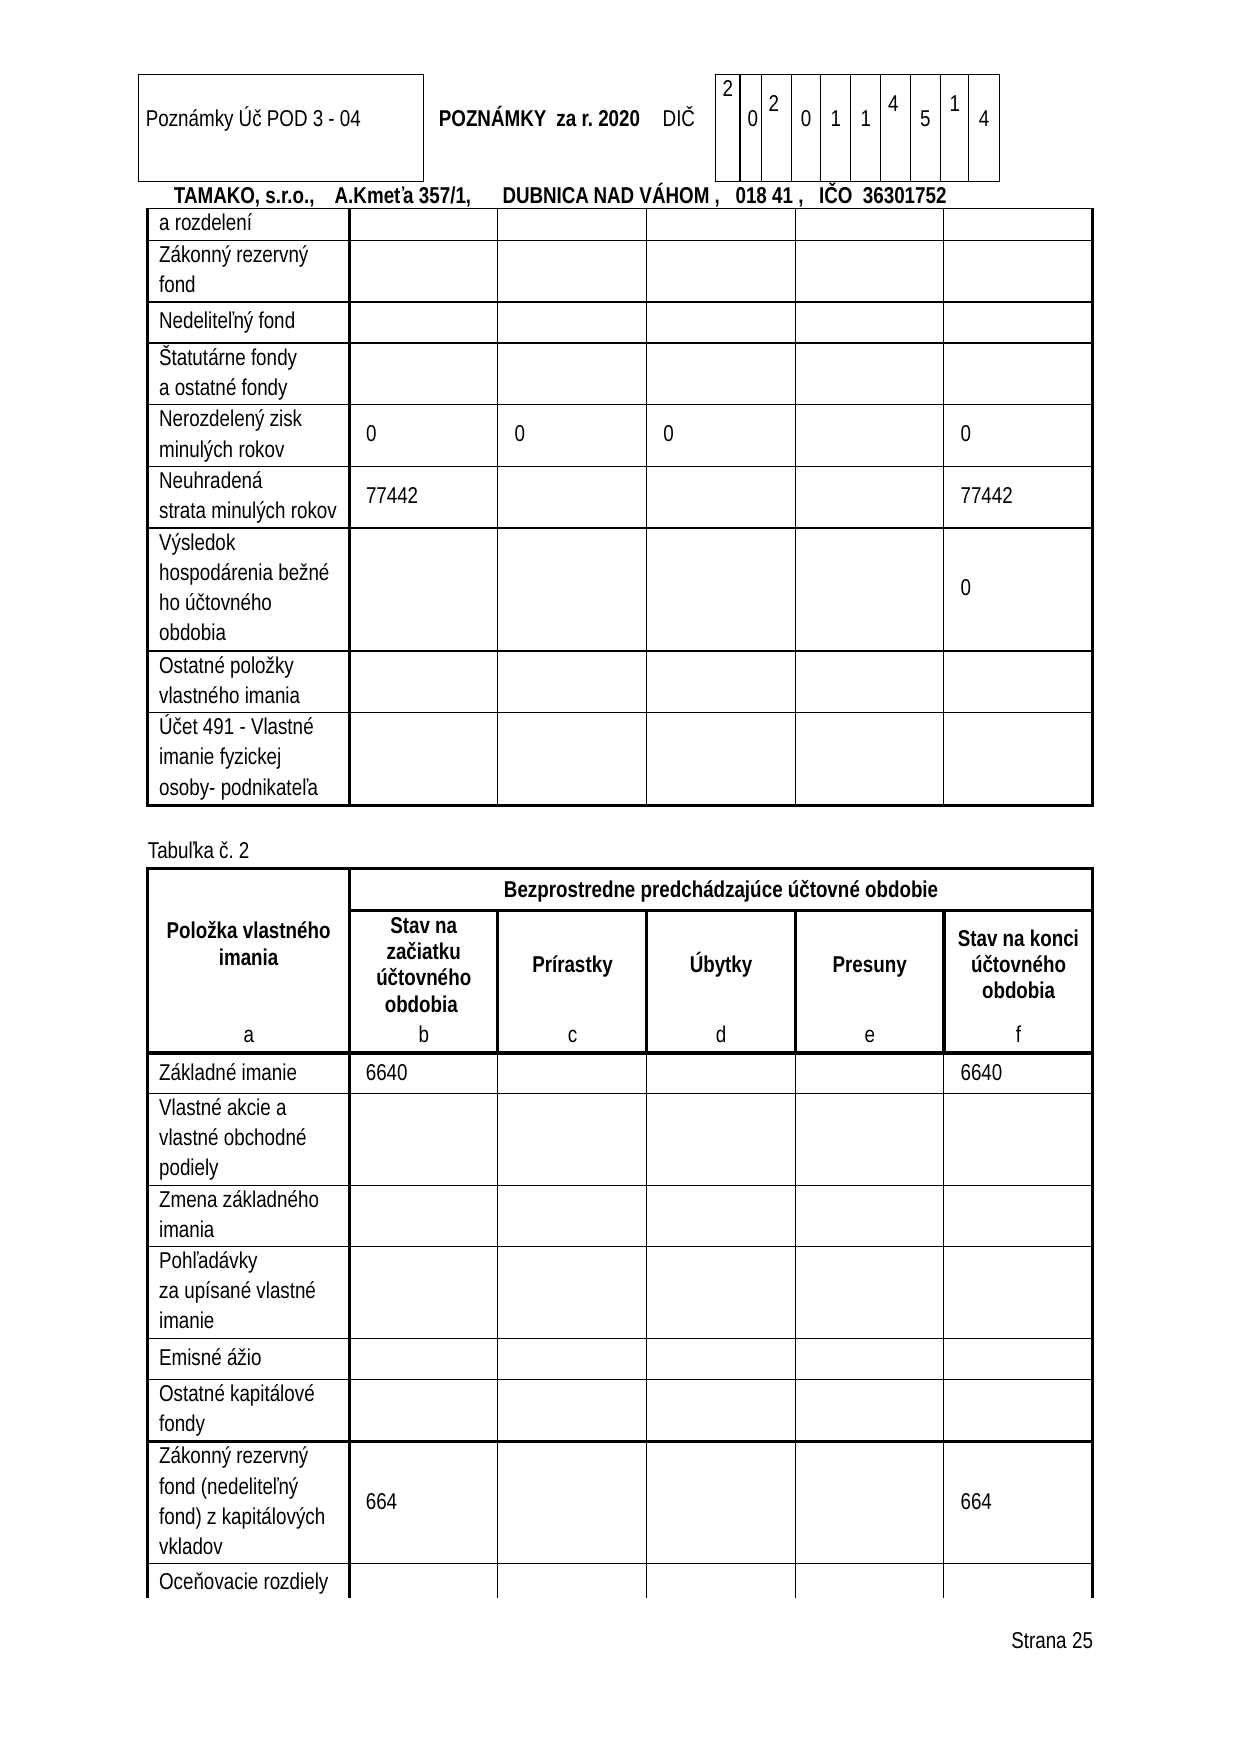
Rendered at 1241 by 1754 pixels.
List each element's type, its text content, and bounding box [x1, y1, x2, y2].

table_cell Vlastné akcie a vlastné obchodné podiely [149, 1094, 348, 1184]
table_cell [647, 1380, 795, 1440]
table_cell [498, 1094, 646, 1184]
table_cell [351, 1380, 497, 1440]
table_cell [498, 241, 646, 301]
table_cell [647, 344, 795, 404]
table_cell Zákonný rezervný fond [149, 241, 348, 301]
table_cell [351, 1094, 497, 1184]
table_header Položka vlastného imania [149, 870, 348, 1017]
table_cell 0 [944, 529, 1091, 649]
table_cell [498, 1186, 646, 1246]
table_cell [351, 1247, 497, 1338]
table_cell [498, 344, 646, 404]
table_cell [944, 1247, 1091, 1338]
table_cell [498, 1443, 646, 1563]
table_cell a [149, 1017, 348, 1051]
table_cell [796, 713, 943, 804]
table_cell [796, 1055, 943, 1093]
table_cell Účet 491 - Vlastné imanie fyzickej osoby- podnikateľa [149, 713, 348, 804]
table_cell [796, 1247, 943, 1338]
table_cell [351, 1186, 497, 1246]
table_cell 77442 [351, 467, 497, 527]
table_cell 0 [944, 405, 1091, 466]
table_cell 664 [351, 1443, 497, 1563]
table_cell 6640 [944, 1055, 1091, 1093]
table_cell [647, 209, 795, 239]
table_cell [944, 652, 1091, 712]
table_cell d [648, 1017, 794, 1051]
table_cell [498, 467, 646, 527]
table_cell Stav na začiatku účtovného obdobia [351, 912, 496, 1017]
table_cell [647, 652, 795, 712]
table_cell [647, 1443, 795, 1563]
table_cell [944, 209, 1091, 239]
table_cell Zmena základného imania [149, 1186, 348, 1246]
table_cell Emisné ážio [149, 1339, 348, 1379]
table_cell [498, 713, 646, 804]
table_cell [944, 344, 1091, 404]
table_cell [351, 652, 497, 712]
table_cell b [351, 1017, 496, 1051]
table_cell [647, 529, 795, 649]
table_cell Štatutárne fondy a ostatné fondy [149, 344, 348, 404]
table_cell [944, 713, 1091, 804]
table_cell 0 [498, 405, 646, 466]
table_cell [796, 1094, 943, 1184]
table_cell [796, 1339, 943, 1379]
table_cell [944, 1339, 1091, 1379]
table_cell Nerozdelený zisk minulých rokov [149, 405, 348, 466]
table_cell [498, 652, 646, 712]
table_cell Prírastky [499, 912, 645, 1017]
table_cell [647, 467, 795, 527]
table_cell [796, 405, 943, 466]
table_cell [498, 1339, 646, 1379]
table_cell [647, 1564, 795, 1598]
table_cell Oceňovacie rozdiely [149, 1564, 348, 1598]
table_cell [944, 1564, 1091, 1598]
table_cell Ostatné kapitálové fondy [149, 1380, 348, 1440]
table_cell [498, 529, 646, 649]
table_cell [944, 1380, 1091, 1440]
table_cell [351, 209, 497, 239]
table_cell Ostatné položky vlastného imania [149, 652, 348, 712]
table_cell Nedeliteľný fond [149, 303, 348, 342]
table_cell [498, 1564, 646, 1598]
table_cell [796, 1186, 943, 1246]
table_cell Úbytky [648, 912, 794, 1017]
table_cell [944, 1186, 1091, 1246]
table_cell [796, 241, 943, 301]
table_cell [647, 1055, 795, 1093]
table_cell [796, 344, 943, 404]
table_cell [796, 209, 943, 239]
table_cell [498, 1247, 646, 1338]
table_cell [498, 209, 646, 239]
table_header Bezprostredne predchádzajúce účtovné obdobie [351, 870, 1091, 908]
table_cell [796, 529, 943, 649]
table_cell [647, 303, 795, 342]
table_cell Neuhradená strata minulých rokov [149, 467, 348, 527]
table_cell [796, 1564, 943, 1598]
table_cell 6640 [351, 1055, 497, 1093]
table_cell 0 [351, 405, 497, 466]
table_cell Výsledok hospodárenia bežného účtovného obdobia [149, 529, 348, 649]
table_cell 0 [647, 405, 795, 466]
table_cell e [797, 1017, 942, 1051]
table_cell 664 [944, 1443, 1091, 1563]
table_cell [647, 241, 795, 301]
table_cell Presuny [797, 912, 942, 1017]
text Tabuľka č. 2 [148, 837, 1093, 863]
table_cell [351, 1339, 497, 1379]
table_cell [647, 1247, 795, 1338]
table_cell [796, 1443, 943, 1563]
table_cell [498, 1055, 646, 1093]
table_cell [351, 303, 497, 342]
table_cell f [946, 1017, 1091, 1051]
table_cell Stav na konci účtovného obdobia [946, 912, 1091, 1017]
table_cell Zákonný rezervný fond (nedeliteľný fond) z kapitálových vkladov [149, 1443, 348, 1563]
table_cell [351, 713, 497, 804]
table_cell [647, 1094, 795, 1184]
table_cell [498, 303, 646, 342]
table_cell [796, 1380, 943, 1440]
table_cell [944, 1094, 1091, 1184]
table_cell [498, 1380, 646, 1440]
table_cell [647, 713, 795, 804]
table_cell [647, 1186, 795, 1246]
table_cell [351, 344, 497, 404]
table_cell [351, 529, 497, 649]
table_cell [796, 652, 943, 712]
table_cell 77442 [944, 467, 1091, 527]
table_cell Základné imanie [149, 1055, 348, 1093]
table_cell [796, 303, 943, 342]
table_cell c [499, 1017, 645, 1051]
table_cell [796, 467, 943, 527]
table_cell [647, 1339, 795, 1379]
table_cell [351, 1564, 497, 1598]
table_cell [944, 303, 1091, 342]
table_cell [944, 241, 1091, 301]
table_cell [351, 241, 497, 301]
table_cell Pohľadávky za upísané vlastné imanie [149, 1247, 348, 1338]
table_cell a rozdelení [149, 209, 348, 239]
